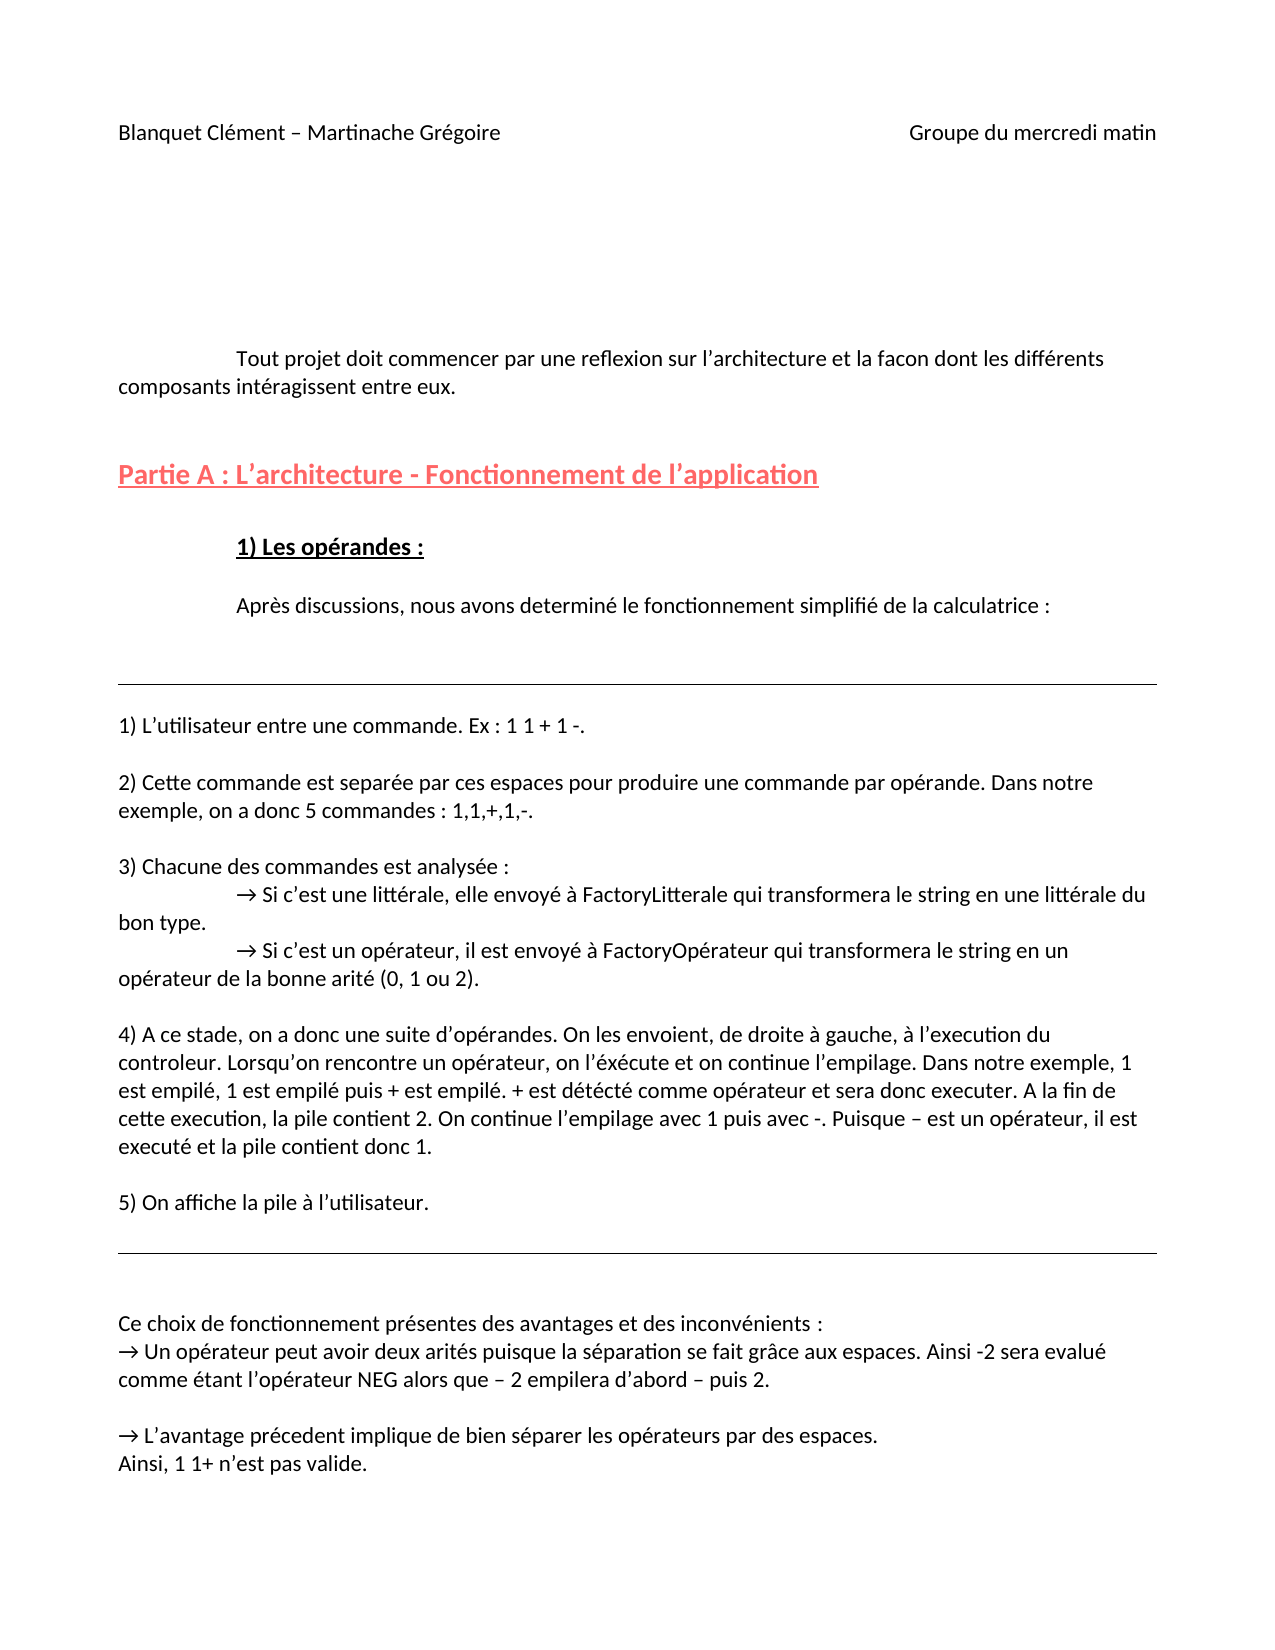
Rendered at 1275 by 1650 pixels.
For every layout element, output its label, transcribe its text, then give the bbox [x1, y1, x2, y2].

text 1) Les opérandes : [118, 527, 1157, 563]
text → Un opérateur peut avoir deux arités puisque la séparation se fait grâce aux espaces. Ainsi -2 sera evalué comme étant l’opérateur NEG alors que – 2 empilera d’abord – puis 2. [118, 1337, 1157, 1393]
text Tout projet doit commencer par une reflexion sur l’architecture et la facon dont les différents composants intéragissent entre eux. [118, 344, 1157, 400]
text 2) Cette commande est separée par ces espaces pour produire une commande par opérande. Dans notre exemple, on a donc 5 commandes : 1,1,+,1,-. [118, 768, 1157, 824]
text Ainsi, 1 1+ n’est pas valide. [118, 1449, 1157, 1477]
text Ce choix de fonctionnement présentes des avantages et des inconvénients : [118, 1309, 1157, 1337]
text 3) Chacune des commandes est analysée : [118, 852, 1157, 880]
text 4) A ce stade, on a donc une suite d’opérandes. On les envoient, de droite à gauche, à l’execution du controleur. Lorsqu’on rencontre un opérateur, on l’éxécute et on continue l’empilage. Dans notre exemple, 1 est empilé, 1 est empilé puis + est empilé. + est détécté comme opérateur et sera donc executer. A la fin de cette execution, la pile contient 2. On continue l’empilage avec 1 puis avec -. Puisque – est un opérateur, il est executé et la pile contient donc 1. [118, 1020, 1157, 1160]
text → L’avantage précedent implique de bien séparer les opérateurs par des espaces. [118, 1421, 1157, 1449]
text → Si c’est un opérateur, il est envoyé à FactoryOpérateur qui transformera le string en un opérateur de la bonne arité (0, 1 ou 2). [118, 936, 1157, 992]
text 1) L’utilisateur entre une commande. Ex : 1 1 + 1 -. [118, 712, 1157, 740]
text Après discussions, nous avons determiné le fonctionnement simplifié de la calculatrice : [118, 591, 1157, 619]
text → Si c’est une littérale, elle envoyé à FactoryLitterale qui transformera le string en une littérale du bon type. [118, 880, 1157, 936]
text Partie A : L’architecture - Fonctionnement de l’application [118, 456, 1157, 491]
text 5) On affiche la pile à l’utilisateur. [118, 1188, 1157, 1216]
